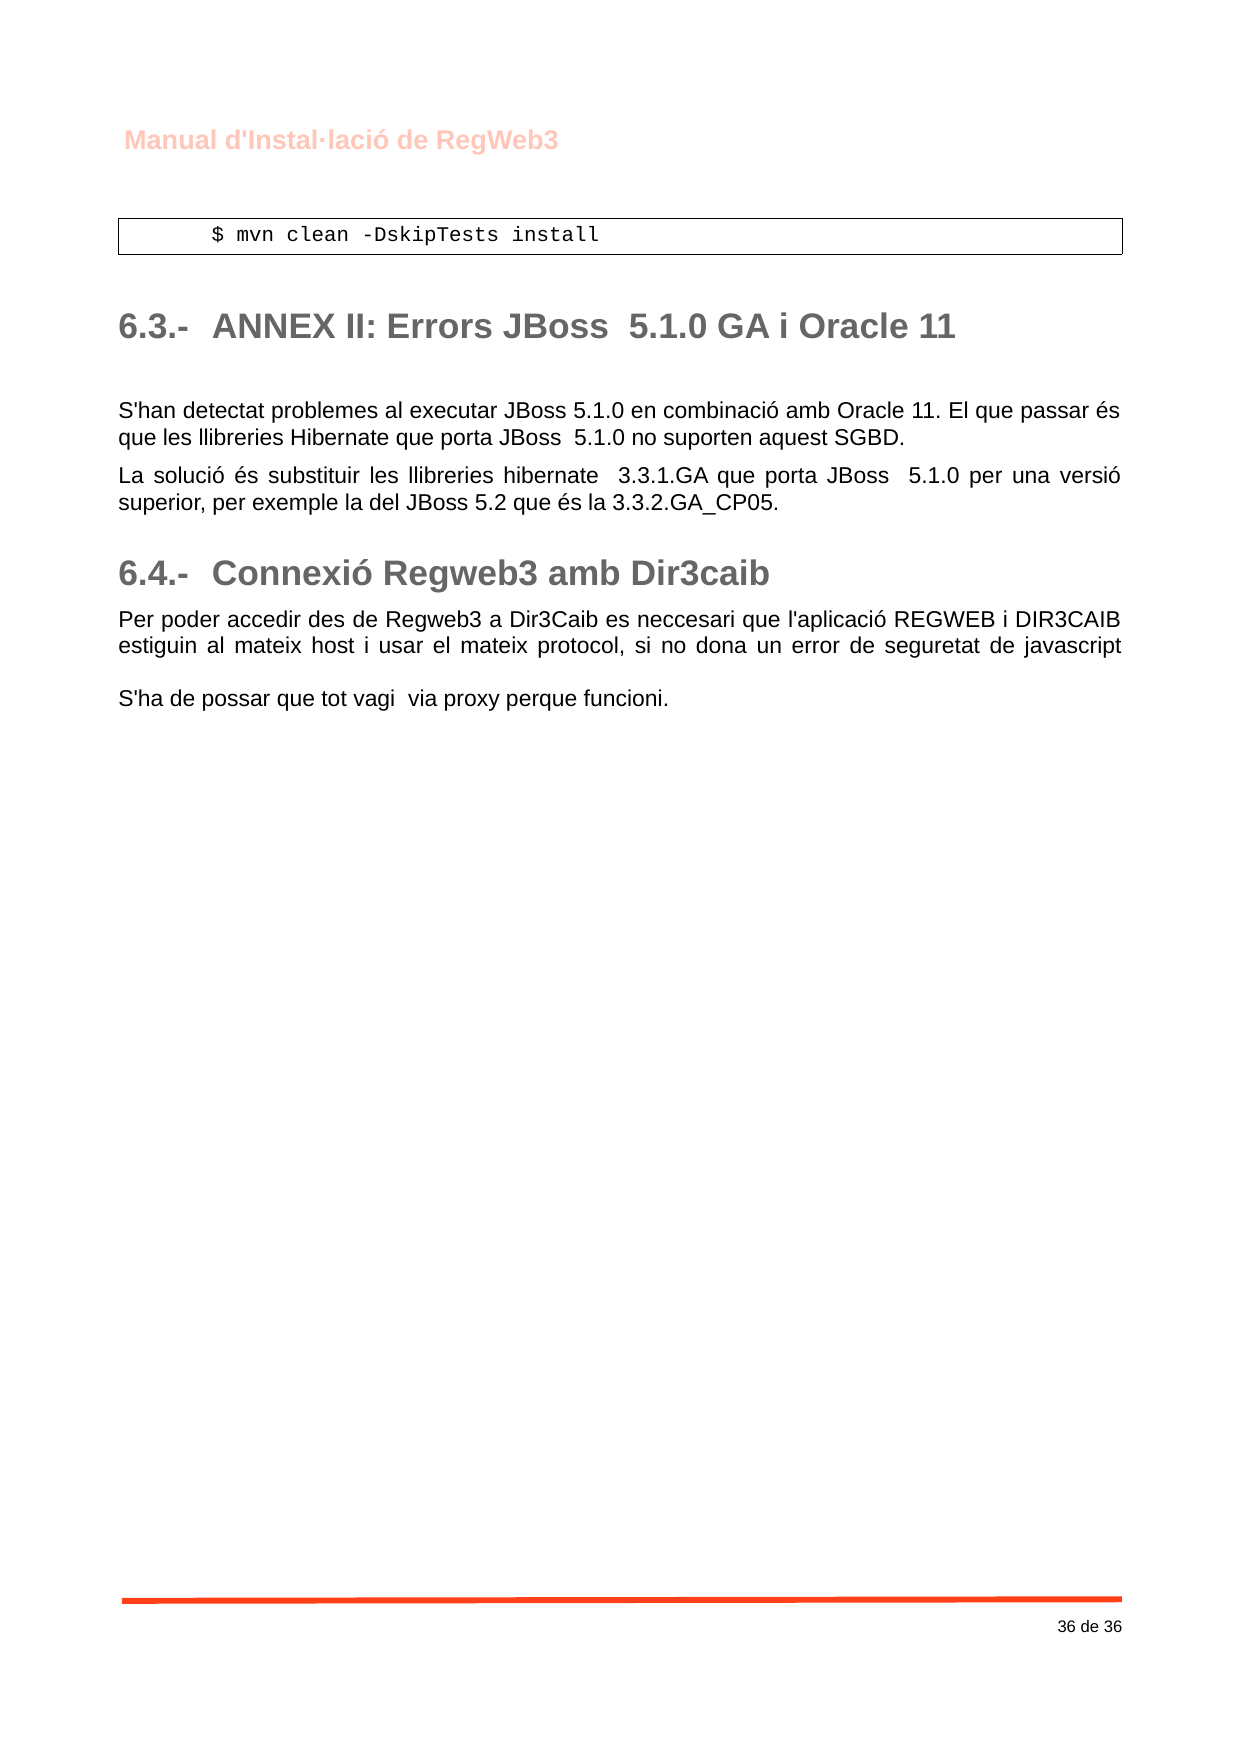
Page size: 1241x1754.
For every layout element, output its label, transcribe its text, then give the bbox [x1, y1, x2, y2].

text Per poder accedir des de Regweb3 a Dir3Caib es neccesari que l'aplicació REGWEB i DIR3CAIB estiguin al mateix host i usar el mateix protocol, si no dona un error de seguretat de javascript S'ha de possar que tot vagi via proxy perque funcioni. [118, 606, 1122, 711]
subtitle ANNEX II: Errors JBoss 5.1.0 GA i Oracle 11 [118, 305, 1122, 346]
table_header $ mvn clean -DskipTests install [119, 219, 1122, 253]
text S'han detectat problemes al executar JBoss 5.1.0 en combinació amb Oracle 11. El que passar és que les llibreries Hibernate que porta JBoss 5.1.0 no suporten aquest SGBD. [118, 397, 1122, 450]
subtitle Connexió Regweb3 amb Dir3caib [118, 552, 1122, 593]
text La solució és substituir les llibreries hibernate 3.3.1.GA que porta JBoss 5.1.0 per una versió superior, per exemple la del JBoss 5.2 que és la 3.3.2.GA_CP05. [118, 462, 1122, 515]
